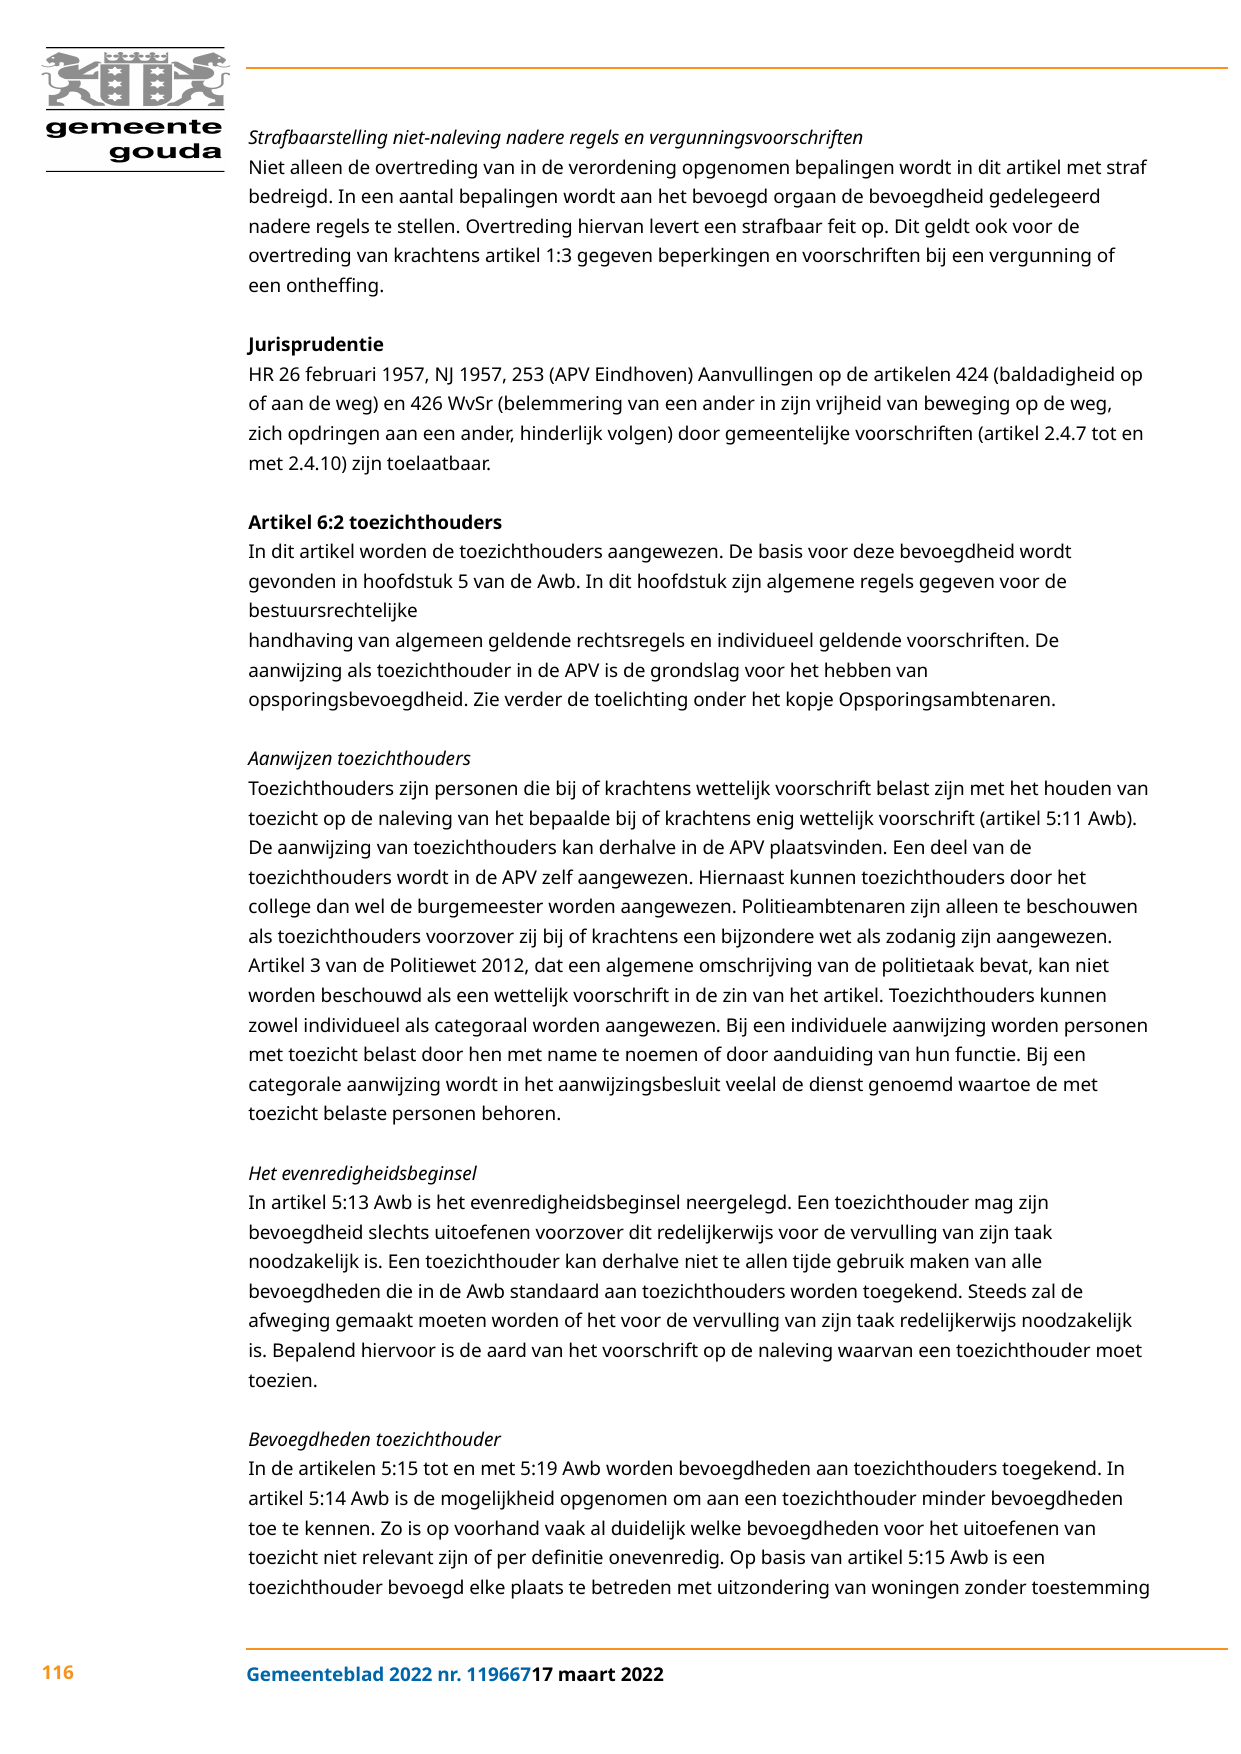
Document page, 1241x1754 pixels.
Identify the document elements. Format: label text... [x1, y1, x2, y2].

text In artikel 5:13 Awb is het evenredigheidsbeginsel neergelegd. Een toezichthouder mag zijn bevoegdheid slechts uitoefenen voorzover dit redelijkerwijs voor de vervulling van zijn taak noodzakelijk is. Een toezichthouder kan derhalve niet te allen tijde gebruik maken van alle bevoegdheden die in de Awb standaard aan toezichthouders worden toegekend. Steeds zal de afweging gemaakt moeten worden of het voor de vervulling van zijn taak redelijkerwijs noodzakelijk is. Bepalend hiervoor is de aard van het voorschrift op de naleving waarvan een toezichthouder moet toezien. [248, 1189, 1152, 1393]
picture [41, 47, 231, 172]
text Niet alleen de overtreding van in de verordening opgenomen bepalingen wordt in dit artikel met straf bedreigd. In een aantal bepalingen wordt aan het bevoegd orgaan de bevoegdheid gedelegeerd nadere regels te stellen. Overtreding hiervan levert een strafbaar feit op. Dit geldt ook voor de overtreding van krachtens artikel 1:3 gegeven beperkingen en voorschriften bij een vergunning of een ontheffing. [248, 154, 1152, 298]
text Aanwijzen toezichthouders [248, 746, 1152, 771]
text Het evenredigheidsbeginsel [248, 1160, 1152, 1186]
text Toezichthouders zijn personen die bij of krachtens wettelijk voorschrift belast zijn met het houden van toezicht op de naleving van het bepaalde bij of krachtens enig wettelijk voorschrift (artikel 5:11 Awb). De aanwijzing van toezichthouders kan derhalve in de APV plaatsvinden. Een deel van de toezichthouders wordt in de APV zelf aangewezen. Hiernaast kunnen toezichthouders door het college dan wel de burgemeester worden aangewezen. Politieambtenaren zijn alleen te beschouwen als toezichthouders voorzover zij bij of krachtens een bijzondere wet als zodanig zijn aangewezen. Artikel 3 van de Politiewet 2012, dat een algemene omschrijving van de politietaak bevat, kan niet worden beschouwd als een wettelijk voorschrift in de zin van het artikel. Toezichthouders kunnen zowel individueel als categoraal worden aangewezen. Bij een individuele aanwijzing worden personen met toezicht belast door hen met name te noemen of door aanduiding van hun functie. Bij een categorale aanwijzing wordt in het aanwijzingsbesluit veelal de dienst genoemd waartoe de met toezicht belaste personen behoren. [248, 775, 1152, 1126]
text In de artikelen 5:15 tot en met 5:19 Awb worden bevoegdheden aan toezichthouders toegekend. In artikel 5:14 Awb is de mogelijkheid opgenomen om aan een toezichthouder minder bevoegdheden toe te kennen. Zo is op voorhand vaak al duidelijk welke bevoegdheden voor het uitoefenen van toezicht niet relevant zijn of per definitie onevenredig. Op basis van artikel 5:15 Awb is een toezichthouder bevoegd elke plaats te betreden met uitzondering van woningen zonder toestemming [248, 1456, 1152, 1600]
text HR 26 februari 1957, NJ 1957, 253 (APV Eindhoven) Aanvullingen op de artikelen 424 (baldadigheid op of aan de weg) en 426 WvSr (belemmering van een ander in zijn vrijheid van beweging op de weg, zich opdringen aan een ander, hinderlijk volgen) door gemeentelijke voorschriften (artikel 2.4.7 tot en met 2.4.10) zijn toelaatbaar. [248, 361, 1152, 476]
text handhaving van algemeen geldende rechtsregels en individueel geldende voorschriften. De aanwijzing als toezichthouder in de APV is de grondslag voor het hebben van opsporingsbevoegdheid. Zie verder de toelichting onder het kopje Opsporingsambtenaren. [248, 627, 1152, 712]
text Jurisprudentie [248, 331, 1152, 357]
text Strafbaarstelling niet-naleving nadere regels en vergunningsvoorschriften [248, 124, 1152, 150]
text Bevoegdheden toezichthouder [248, 1426, 1152, 1452]
text Artikel 6:2 toezichthouders [248, 509, 1152, 535]
text In dit artikel worden de toezichthouders aangewezen. De basis voor deze bevoegdheid wordt gevonden in hoofdstuk 5 van de Awb. In dit hoofdstuk zijn algemene regels gegeven voor de bestuursrechtelijke [248, 538, 1152, 623]
